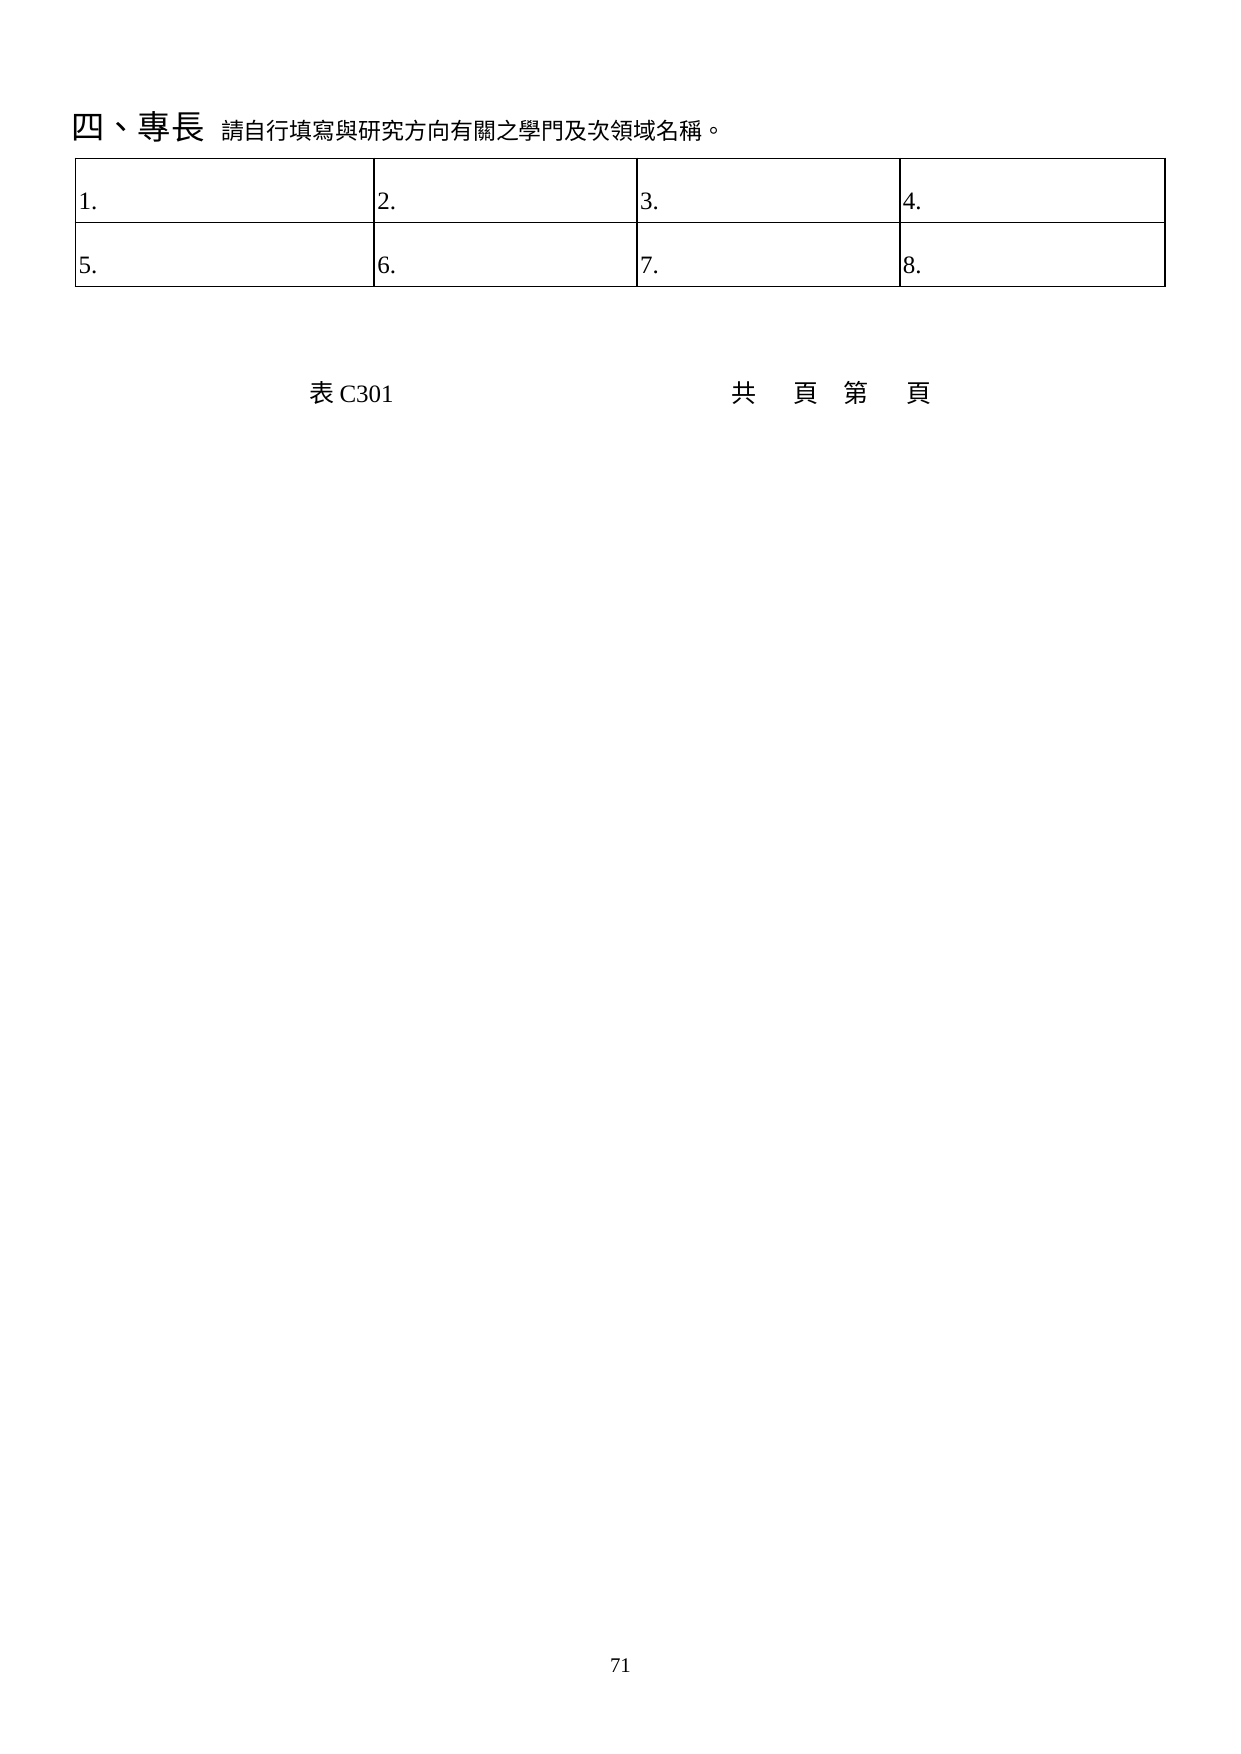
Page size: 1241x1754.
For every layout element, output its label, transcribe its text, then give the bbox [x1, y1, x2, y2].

table_header [901, 159, 1164, 221]
table_cell [638, 223, 899, 286]
table_cell [901, 223, 1164, 286]
table_header [76, 159, 373, 221]
table_header [638, 159, 899, 221]
table_cell [375, 223, 636, 286]
subtitle 四、專長 請自行填寫與研究方向有關之學門及次領域名稱。 [71, 84, 1169, 146]
text 表C301 共 頁 第 頁 [71, 349, 1169, 412]
table_cell [76, 223, 373, 286]
table_header [375, 159, 636, 221]
